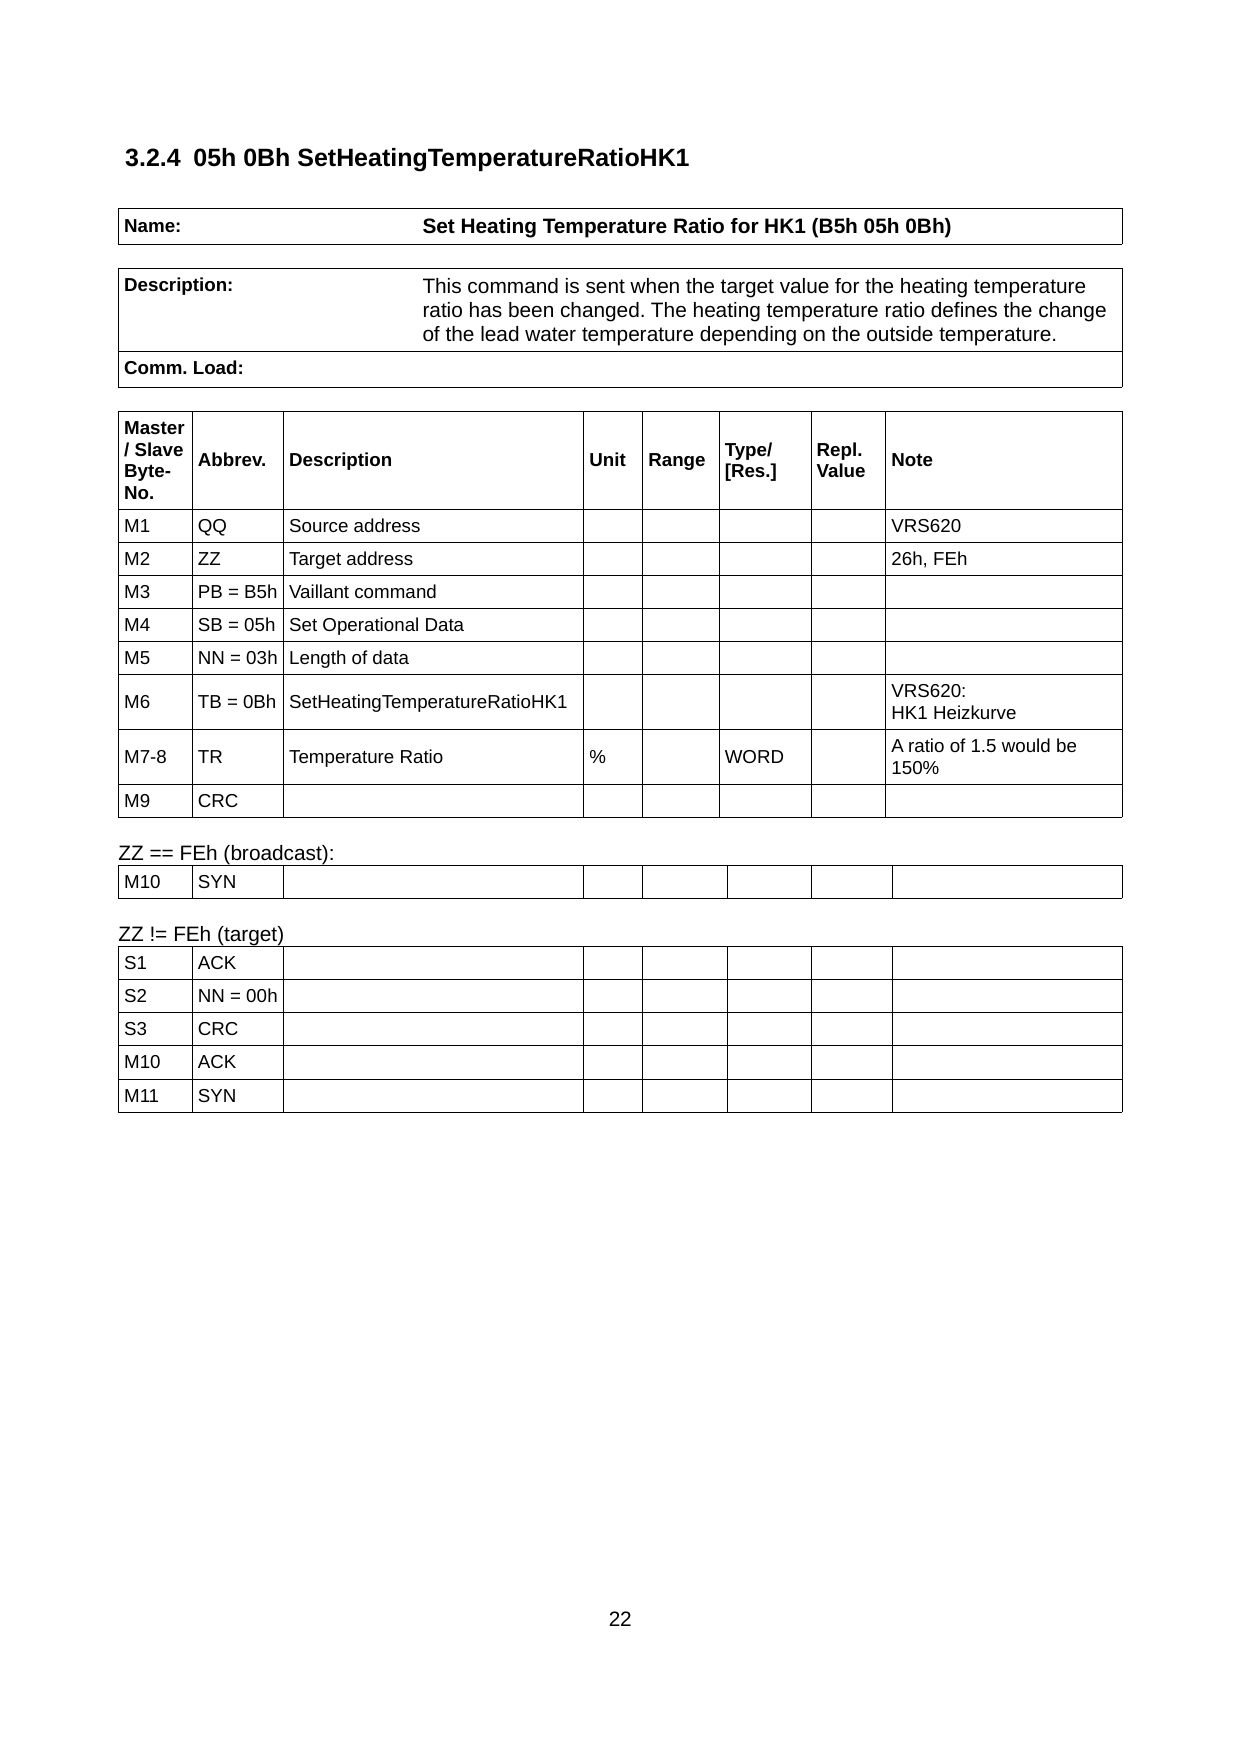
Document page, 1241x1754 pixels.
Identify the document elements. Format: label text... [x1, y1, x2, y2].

table_cell TR [193, 730, 283, 784]
table_cell ZZ [193, 543, 283, 575]
table_cell [812, 785, 885, 817]
table_cell SYN [193, 1080, 283, 1112]
table_cell [728, 1046, 811, 1078]
table_header [812, 866, 892, 898]
table_header Set Heating Temperature Ratio for HK1 (B5h 05h 0Bh) [416, 209, 1122, 244]
table_cell M1 [119, 510, 192, 542]
table_cell CRC [193, 1013, 283, 1045]
table_header M10 [119, 866, 192, 898]
table_cell [893, 1046, 1122, 1078]
table_cell [284, 1046, 583, 1078]
table_cell [416, 352, 1122, 387]
table_cell [584, 1046, 642, 1078]
table_header Unit [584, 412, 642, 509]
table_cell [584, 675, 642, 729]
table_header Description: [119, 269, 416, 351]
table_cell [720, 543, 811, 575]
table_cell [584, 609, 642, 641]
table_cell [584, 785, 642, 817]
table_cell VRS620: HK1 Heizkurve [886, 675, 1122, 729]
table_cell [728, 1013, 811, 1045]
table_cell [720, 675, 811, 729]
table_cell [812, 609, 885, 641]
table_cell CRC [193, 785, 283, 817]
table_cell [720, 642, 811, 674]
table_cell [584, 642, 642, 674]
table_cell [643, 510, 719, 542]
table_cell [643, 1013, 727, 1045]
table_cell [720, 576, 811, 608]
table_header [812, 947, 892, 979]
table_cell 26h, FEh [886, 543, 1122, 575]
table_cell M5 [119, 642, 192, 674]
table_header [728, 947, 811, 979]
table_cell [284, 980, 583, 1012]
table_cell [643, 609, 719, 641]
table_cell [643, 1046, 727, 1078]
table_cell % [584, 730, 642, 784]
table_cell [812, 1046, 892, 1078]
table_cell Set Operational Data [284, 609, 583, 641]
table_cell [643, 730, 719, 784]
table_cell M6 [119, 675, 192, 729]
table_header [643, 947, 727, 979]
table_cell M2 [119, 543, 192, 575]
subtitle 05h 0Bh SetHeatingTemperatureRatioHK1 [118, 143, 1122, 172]
table_cell [643, 1080, 727, 1112]
table_cell [643, 543, 719, 575]
table_cell [728, 1080, 811, 1112]
table_header [893, 947, 1122, 979]
table_cell [812, 642, 885, 674]
table_cell S3 [119, 1013, 192, 1045]
text ZZ == FEh (broadcast): [118, 841, 1122, 865]
table_cell VRS620 [886, 510, 1122, 542]
table_header [284, 866, 583, 898]
table_cell [812, 543, 885, 575]
table_cell TB = 0Bh [193, 675, 283, 729]
table_cell M7-8 [119, 730, 192, 784]
table_cell [886, 576, 1122, 608]
table_cell [812, 576, 885, 608]
table_header Master/ Slave Byte-No. [119, 412, 192, 509]
table_cell Length of data [284, 642, 583, 674]
table_header ACK [193, 947, 283, 979]
table_cell [284, 785, 583, 817]
table_header Type/ [Res.] [720, 412, 811, 509]
table_cell Temperature Ratio [284, 730, 583, 784]
table_header S1 [119, 947, 192, 979]
table_header Repl. Value [812, 412, 885, 509]
table_cell Source address [284, 510, 583, 542]
table_header [284, 947, 583, 979]
table_cell WORD [720, 730, 811, 784]
table_cell [643, 642, 719, 674]
table_header [728, 866, 811, 898]
table_cell M11 [119, 1080, 192, 1112]
table_cell QQ [193, 510, 283, 542]
table_header [584, 947, 642, 979]
table_cell [584, 543, 642, 575]
table_cell [812, 675, 885, 729]
table_cell [812, 1013, 892, 1045]
table_header [584, 866, 642, 898]
table_cell [893, 1013, 1122, 1045]
table_cell PB = B5h [193, 576, 283, 608]
table_header Name: [119, 209, 416, 244]
table_header Abbrev. [193, 412, 283, 509]
table_cell [812, 510, 885, 542]
table_header Range [643, 412, 719, 509]
table_header Description [284, 412, 583, 509]
table_header Note [886, 412, 1122, 509]
table_cell [812, 1080, 892, 1112]
table_cell [584, 510, 642, 542]
table_cell [584, 1013, 642, 1045]
table_cell [720, 510, 811, 542]
table_cell Vaillant command [284, 576, 583, 608]
table_cell [886, 609, 1122, 641]
table_cell Comm. Load: [119, 352, 416, 387]
table_cell [893, 980, 1122, 1012]
table_cell [720, 785, 811, 817]
table_cell SetHeatingTemperatureRatioHK1 [284, 675, 583, 729]
table_cell S2 [119, 980, 192, 1012]
table_cell NN = 03h [193, 642, 283, 674]
table_header SYN [193, 866, 283, 898]
table_cell [643, 980, 727, 1012]
table_cell [893, 1080, 1122, 1112]
table_cell SB = 05h [193, 609, 283, 641]
table_cell [812, 730, 885, 784]
table_cell [728, 980, 811, 1012]
table_header [643, 866, 727, 898]
table_cell [584, 576, 642, 608]
table_cell M4 [119, 609, 192, 641]
table_cell [643, 785, 719, 817]
table_cell [643, 675, 719, 729]
text ZZ != FEh (target) [118, 922, 1122, 946]
table_cell [812, 980, 892, 1012]
table_cell M9 [119, 785, 192, 817]
table_cell [886, 785, 1122, 817]
table_cell NN = 00h [193, 980, 283, 1012]
table_cell A ratio of 1.5 would be 150% [886, 730, 1122, 784]
table_cell M10 [119, 1046, 192, 1078]
table_cell M3 [119, 576, 192, 608]
table_cell [284, 1013, 583, 1045]
table_cell [720, 609, 811, 641]
table_cell Target address [284, 543, 583, 575]
table_cell [584, 980, 642, 1012]
table_cell [584, 1080, 642, 1112]
table_cell [886, 642, 1122, 674]
table_header This command is sent when the target value for the heating temperature ratio has been changed. The heating temperature ratio defines the change of the lead water temperature depending on the outside temperature. [416, 269, 1122, 351]
table_cell ACK [193, 1046, 283, 1078]
table_cell [284, 1080, 583, 1112]
table_cell [643, 576, 719, 608]
table_header [893, 866, 1122, 898]
